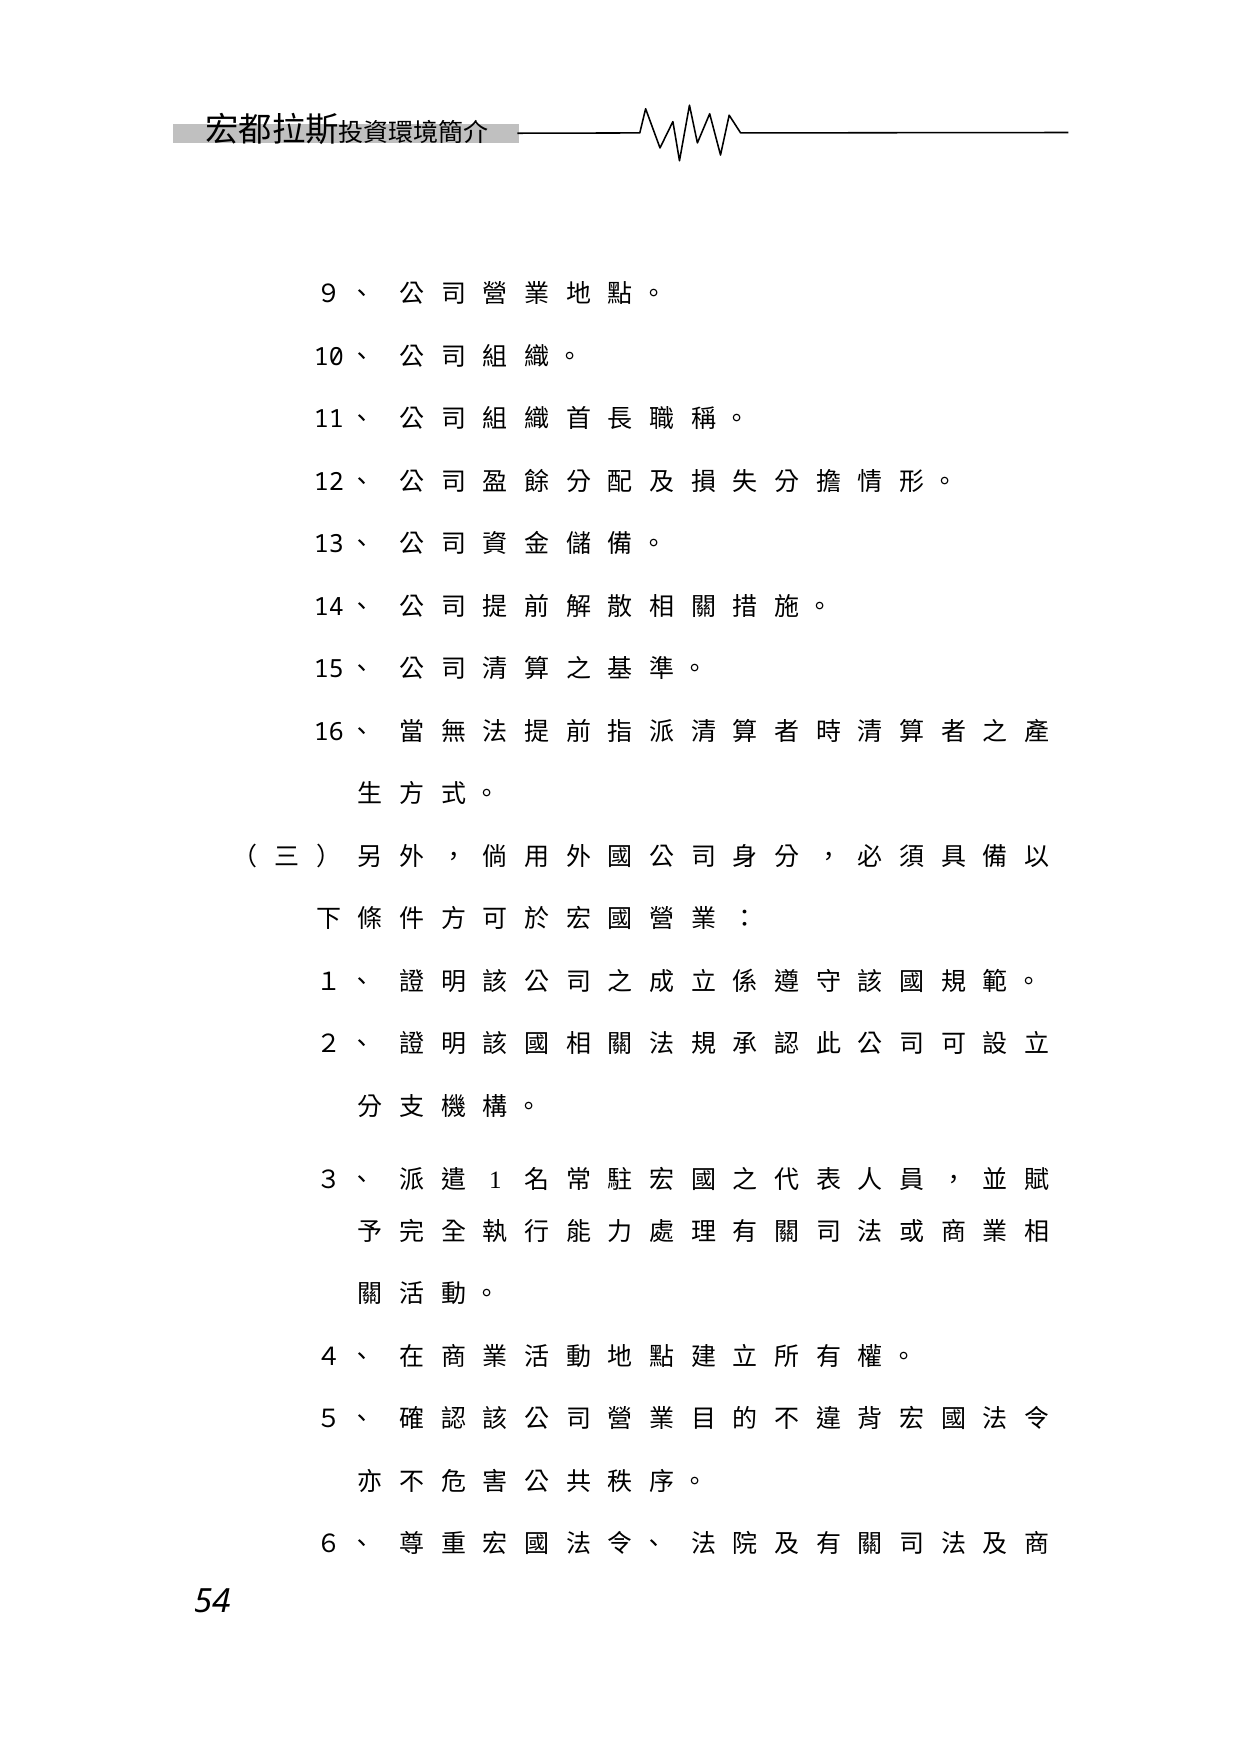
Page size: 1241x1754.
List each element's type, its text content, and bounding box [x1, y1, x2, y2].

text 16、當無法提前指派清算者時清算者之產生方式。 [281, 688, 1058, 813]
text 12、公司盈餘分配及損失分擔情形。 [281, 438, 1058, 500]
text 14、公司提前解散相關措施。 [281, 563, 1058, 625]
text ２、證明該國相關法規承認此公司可設立分支機構。 [281, 1000, 1058, 1125]
text 13、公司資金儲備。 [281, 500, 1058, 563]
text ６、尊重宏國法令、法院及有關司法及商 [281, 1500, 1058, 1563]
text 11、公司組織首長職稱。 [281, 375, 1058, 438]
text ９、公司營業地點。 [281, 250, 1058, 313]
text 10、公司組織。 [281, 313, 1058, 375]
text １、證明該公司之成立係遵守該國規範。 [281, 938, 1058, 1000]
text ５、確認該公司營業目的不違背宏國法令亦不危害公共秩序。 [281, 1375, 1058, 1500]
text ４、在商業活動地點建立所有權。 [281, 1313, 1058, 1375]
text （三）另外，倘用外國公司身分，必須具備以下條件方可於宏國營業： [207, 813, 1058, 938]
text 15、公司清算之基準。 [281, 625, 1058, 688]
text ３、派遣1名常駐宏國之代表人員，並賦予完全執行能力處理有關司法或商業相關活動。 [281, 1125, 1058, 1313]
